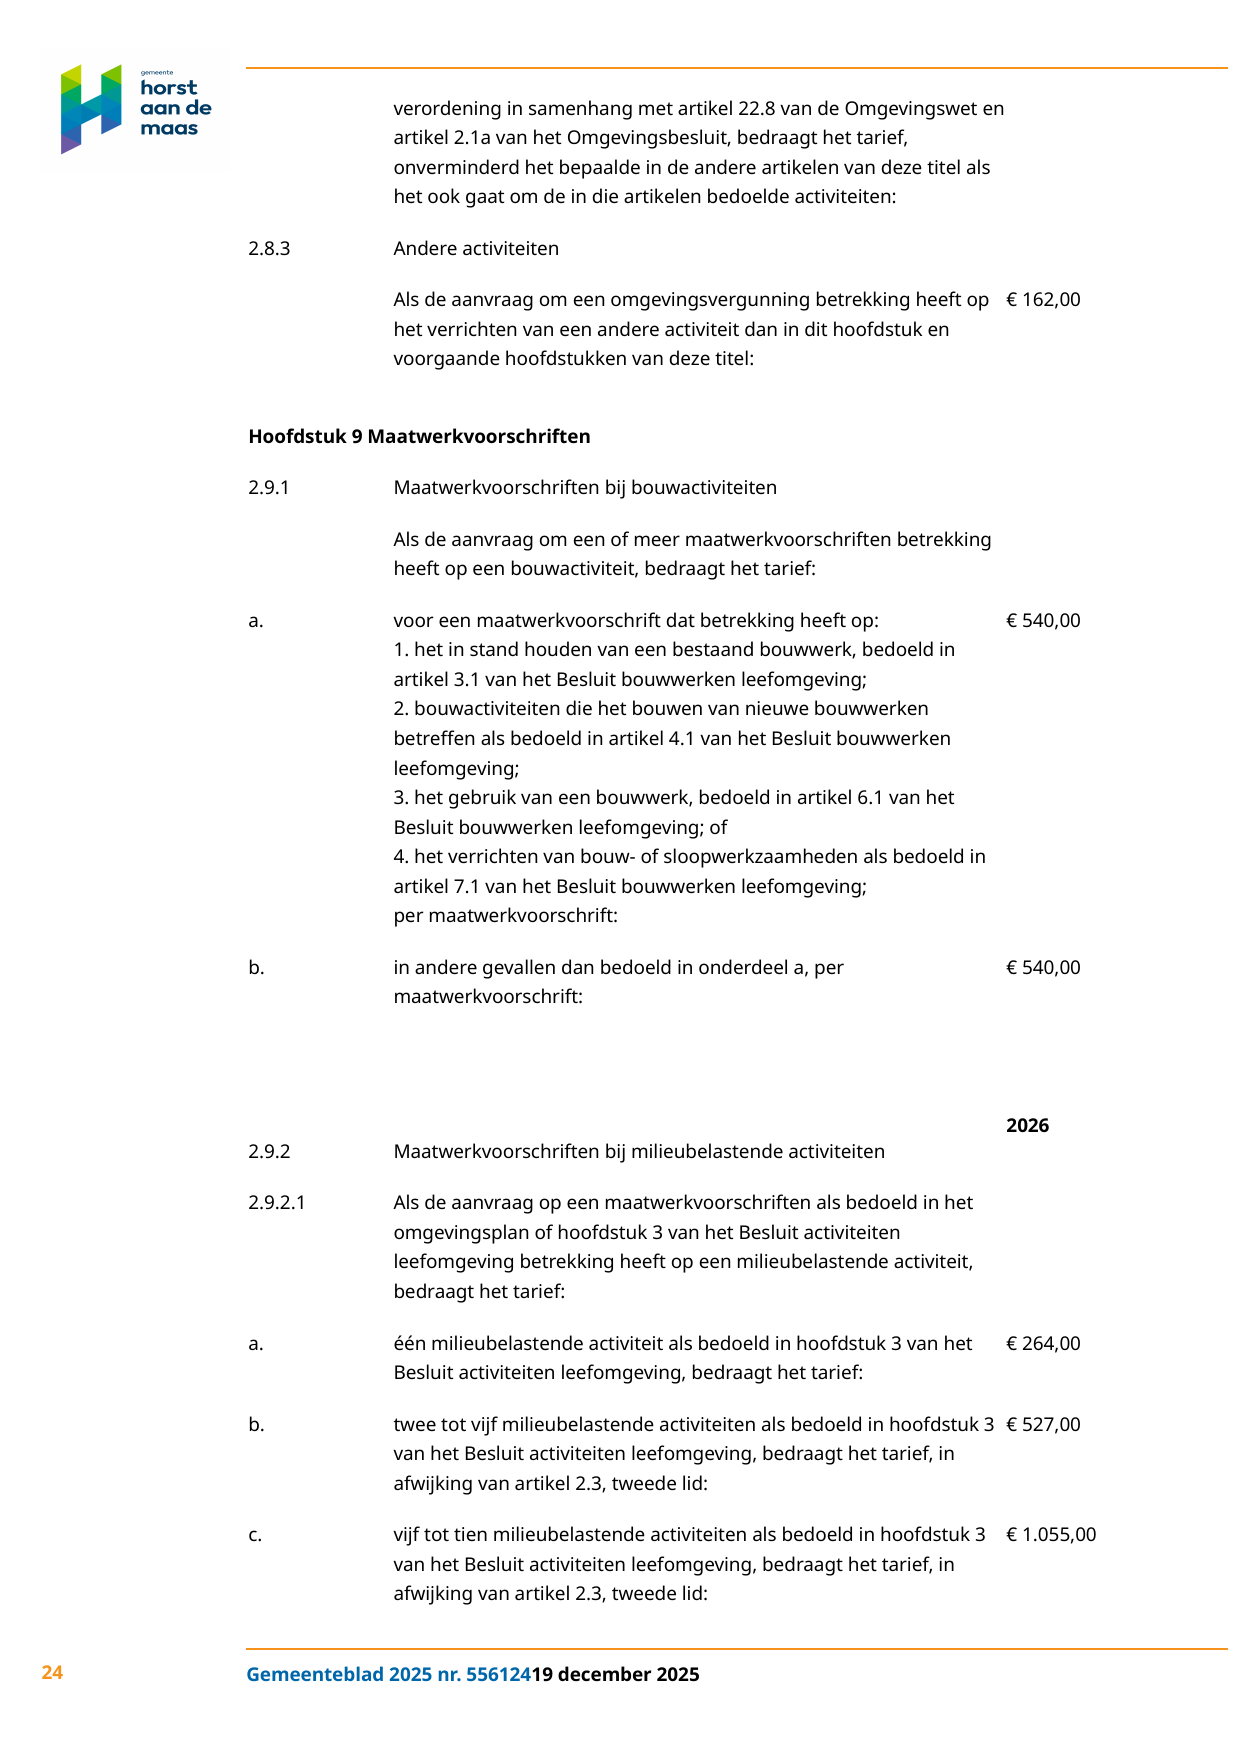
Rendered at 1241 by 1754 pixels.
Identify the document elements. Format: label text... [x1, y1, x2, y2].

table_cell [248, 1061, 393, 1087]
table_cell € 540,00 [1006, 607, 1152, 928]
table_cell 2.9.2.1 [248, 1190, 393, 1304]
table_cell [1006, 449, 1152, 474]
table_cell [248, 95, 393, 209]
table_cell [248, 526, 393, 581]
table_cell [393, 1385, 1006, 1411]
table_cell [248, 449, 393, 474]
table_cell [1006, 1035, 1152, 1061]
table_cell [1006, 235, 1152, 261]
table_cell [248, 286, 393, 371]
table_cell a. [248, 1330, 393, 1385]
table_cell [1006, 1164, 1152, 1189]
table_cell [248, 209, 393, 235]
table_cell [1006, 526, 1152, 581]
table_cell [248, 1112, 393, 1138]
table_cell [393, 371, 1006, 397]
table_cell [1006, 1138, 1152, 1164]
table_cell [393, 1009, 1006, 1035]
table_cell 2.8.3 [248, 235, 393, 261]
table_cell Als de aanvraag om een of meer maatwerkvoorschriften betrekking heeft op een bouwactiviteit, bedraagt het tarief: [393, 526, 1006, 581]
table_cell Maatwerkvoorschriften bij bouwactiviteiten [393, 474, 1006, 500]
table_cell [393, 209, 1006, 235]
table_cell [1006, 1061, 1152, 1087]
table_cell [1006, 423, 1152, 448]
table_cell [1006, 1009, 1152, 1035]
table_cell [248, 1496, 393, 1521]
table_cell [1006, 209, 1152, 235]
table_cell [1006, 371, 1152, 397]
table_cell [248, 500, 393, 526]
table_cell [1006, 1304, 1152, 1330]
table_cell a. [248, 607, 393, 928]
table_cell [393, 1112, 1006, 1138]
table_cell b. [248, 954, 393, 1009]
table_cell [1006, 261, 1152, 286]
table_cell vijf tot tien milieubelastende activiteiten als bedoeld in hoofdstuk 3 van het Besluit activiteiten leefomgeving, bedraagt het tarief, in afwijking van artikel 2.3, tweede lid: [393, 1521, 1006, 1606]
table_cell [393, 500, 1006, 526]
table_cell Als de aanvraag op een maatwerkvoorschriften als bedoeld in het omgevingsplan of hoofdstuk 3 van het Besluit activiteiten leefomgeving betrekking heeft op een milieubelastende activiteit, bedraagt het tarief: [393, 1190, 1006, 1304]
table_cell [393, 1164, 1006, 1189]
table_cell [248, 1164, 393, 1189]
table_cell [248, 261, 393, 286]
table_cell [1006, 1496, 1152, 1521]
table_cell [1006, 474, 1152, 500]
table_cell [1006, 397, 1152, 423]
table_cell [393, 1304, 1006, 1330]
table_cell voor een maatwerkvoorschrift dat betrekking heeft op: 1. het in stand houden van een bestaand bouwwerk, bedoeld in artikel 3.1 van het Besluit bouwwerken leefomgeving; 2. bouwactiviteiten die het bouwen van nieuwe bouwwerken betreffen als bedoeld in artikel 4.1 van het Besluit bouwwerken leefomgeving; 3. het gebruik van een bouwwerk, bedoeld in artikel 6.1 van het Besluit bouwwerken leefomgeving; of 4. het verrichten van bouw- of sloopwerkzaamheden als bedoeld in artikel 7.1 van het Besluit bouwwerken leefomgeving; per maatwerkvoorschrift: [393, 607, 1006, 928]
table_cell [248, 1009, 393, 1035]
table_cell [393, 449, 1006, 474]
table_cell [248, 1385, 393, 1411]
table_cell [248, 397, 393, 423]
table_cell [1006, 1190, 1152, 1304]
table_cell € 162,00 [1006, 286, 1152, 371]
table_cell 2026 [1006, 1112, 1152, 1138]
table_cell [393, 397, 1006, 423]
table_cell verordening in samenhang met artikel 22.8 van de Omgevingswet en artikel 2.1a van het Omgevingsbesluit, bedraagt het tarief, onverminderd het bepaalde in de andere artikelen van deze titel als het ook gaat om de in die artikelen bedoelde activiteiten: [393, 95, 1006, 209]
table_cell [248, 928, 393, 954]
table_cell [248, 581, 393, 607]
table_cell [1006, 1087, 1152, 1112]
table_cell in andere gevallen dan bedoeld in onderdeel a, per maatwerkvoorschrift: [393, 954, 1006, 1009]
table_cell € 1.055,00 [1006, 1521, 1152, 1606]
table_cell [393, 581, 1006, 607]
table_cell [393, 1496, 1006, 1521]
table_cell [1006, 1385, 1152, 1411]
table_cell [248, 1304, 393, 1330]
table_cell [1006, 581, 1152, 607]
table_cell [393, 1087, 1006, 1112]
table_cell € 264,00 [1006, 1330, 1152, 1385]
table_cell [248, 1035, 393, 1061]
table_cell [248, 1087, 393, 1112]
table_cell [393, 928, 1006, 954]
table_cell € 540,00 [1006, 954, 1152, 1009]
table_cell [393, 261, 1006, 286]
table_cell twee tot vijf milieubelastende activiteiten als bedoeld in hoofdstuk 3 van het Besluit activiteiten leefomgeving, bedraagt het tarief, in afwijking van artikel 2.3, tweede lid: [393, 1411, 1006, 1496]
table_cell [1006, 95, 1152, 209]
table_cell 2.9.1 [248, 474, 393, 500]
table_cell c. [248, 1521, 393, 1606]
table_cell Andere activiteiten [393, 235, 1006, 261]
table_cell b. [248, 1411, 393, 1496]
table_cell [393, 1061, 1006, 1087]
table_cell Maatwerkvoorschriften bij milieubelastende activiteiten [393, 1138, 1006, 1164]
table_cell Hoofdstuk 9 Maatwerkvoorschriften [248, 423, 1006, 448]
table_cell [248, 371, 393, 397]
table_cell [1006, 500, 1152, 526]
table_cell Als de aanvraag om een omgevingsvergunning betrekking heeft op het verrichten van een andere activiteit dan in dit hoofdstuk en voorgaande hoofdstukken van deze titel: [393, 286, 1006, 371]
table_cell € 527,00 [1006, 1411, 1152, 1496]
table_cell [1006, 928, 1152, 954]
picture [41, 47, 231, 172]
table_cell 2.9.2 [248, 1138, 393, 1164]
table_cell [393, 1035, 1006, 1061]
table_cell één milieubelastende activiteit als bedoeld in hoofdstuk 3 van het Besluit activiteiten leefomgeving, bedraagt het tarief: [393, 1330, 1006, 1385]
